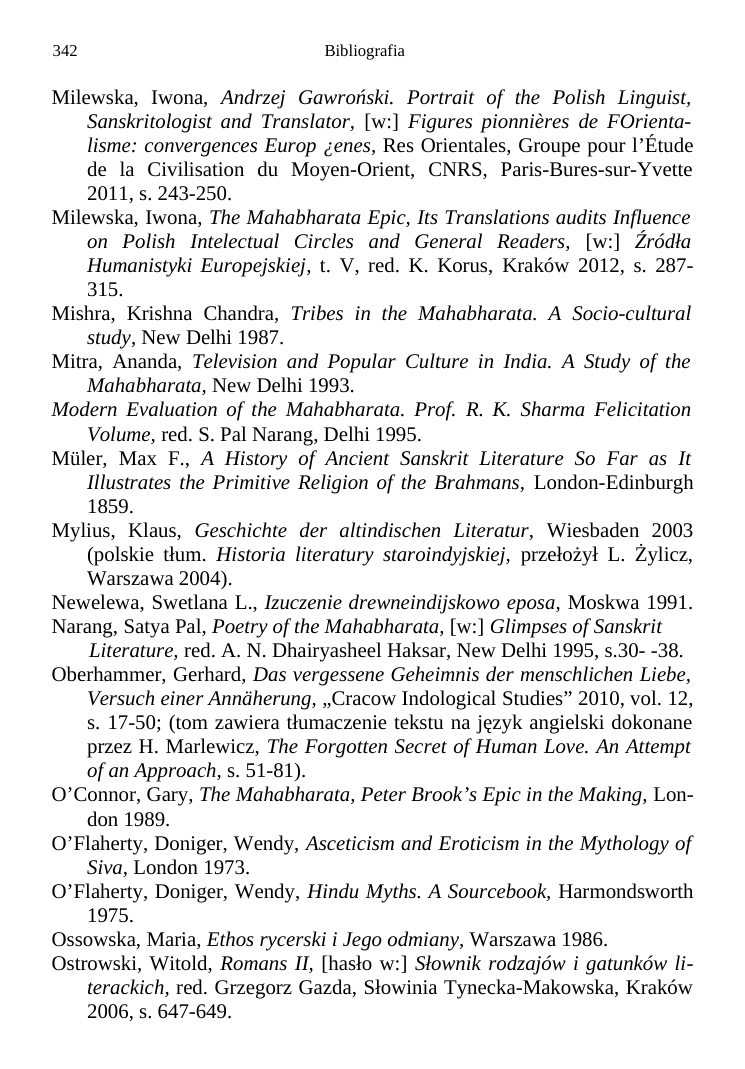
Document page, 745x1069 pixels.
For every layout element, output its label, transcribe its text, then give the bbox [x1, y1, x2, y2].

text Literature, red. A. N. Dhairyasheel Haksar, New Delhi 1995, s.30- -38. [87, 638, 693, 662]
text Modern Evaluation of the Mahabharata. Prof. R. K. Sharma Felicitation Volume, red. S. Pal Narang, Delhi 1995. [51, 397, 693, 446]
text Ossowska, Maria, Ethos rycerski i Jego odmiany, Warszawa 1986. [51, 927, 693, 951]
text Milewska, Iwona, The Mahabharata Epic, Its Translations audits Influence on Polish Intelectual Circles and General Readers, [w:] Źródła Humanistyki Europejskiej, t. V, red. K. Korus, Kraków 2012, s. 287-315. [51, 205, 693, 301]
text Mylius, Klaus, Geschichte der altindischen Literatur, Wiesbaden 2003 (polskie tłum. Historia literatury staroindyjskiej, przełożył L. Żylicz, Warszawa 2004). [51, 518, 693, 590]
text 342 [52, 41, 88, 60]
text Ostrowski, Witold, Romans II, [hasło w:] Słownik rodzajów i gatunków li­terackich, red. Grzegorz Gazda, Słowinia Tynecka-Makowska, Kraków 2006, s. 647-649. [51, 951, 693, 1021]
text Milewska, Iwona, Andrzej Gawroński. Portrait of the Polish Linguist, Sanskritologist and Translator, [w:] Figures pionnières de FOrienta- lisme: convergences Europ ¿enes, Res Orientales, Groupe pour l’Étude de la Civilisation du Moyen-Orient, CNRS, Paris-Bures-sur-Yvette 2011, s. 243-250. [51, 84, 693, 205]
text O’Flaherty, Doniger, Wendy, Hindu Myths. A Sourcebook, Harmondsworth 1975. [51, 879, 693, 927]
text Mitra, Ananda, Television and Popular Culture in India. A Study of the Maha­bharata, New Delhi 1993. [51, 349, 693, 397]
text Bibliografia [324, 41, 424, 60]
text O’Flaherty, Doniger, Wendy, Asceticism and Eroticism in the Mythology of Siva, London 1973. [51, 831, 693, 879]
text Müler, Max F., A History of Ancient Sanskrit Literature So Far as It Illustrates the Primitive Religion of the Brahmans, London-Edinburgh 1859. [51, 446, 693, 518]
text Newelewa, Swetlana L., Izuczenie drewneindijskowo eposa, Moskwa 1991. Narang, Satya Pal, Poetry of the Mahabharata, [w:] Glimpses of Sanskrit [51, 590, 693, 638]
text O’Connor, Gary, The Mahabharata, Peter Brook’s Epic in the Making, Lon­don 1989. [51, 782, 693, 831]
text Oberhammer, Gerhard, Das vergessene Geheimnis der menschlichen Liebe, Versuch einer Annäherung, „Cracow Indological Studies” 2010, vol. 12, s. 17-50; (tom zawiera tłumaczenie tekstu na język angielski dokonane przez H. Marlewicz, The Forgotten Secret of Human Love. An Attempt of an Approach, s. 51-81). [51, 662, 693, 782]
text Mishra, Krishna Chandra, Tribes in the Mahabharata. A Socio-cultural study, New Delhi 1987. [51, 301, 693, 349]
